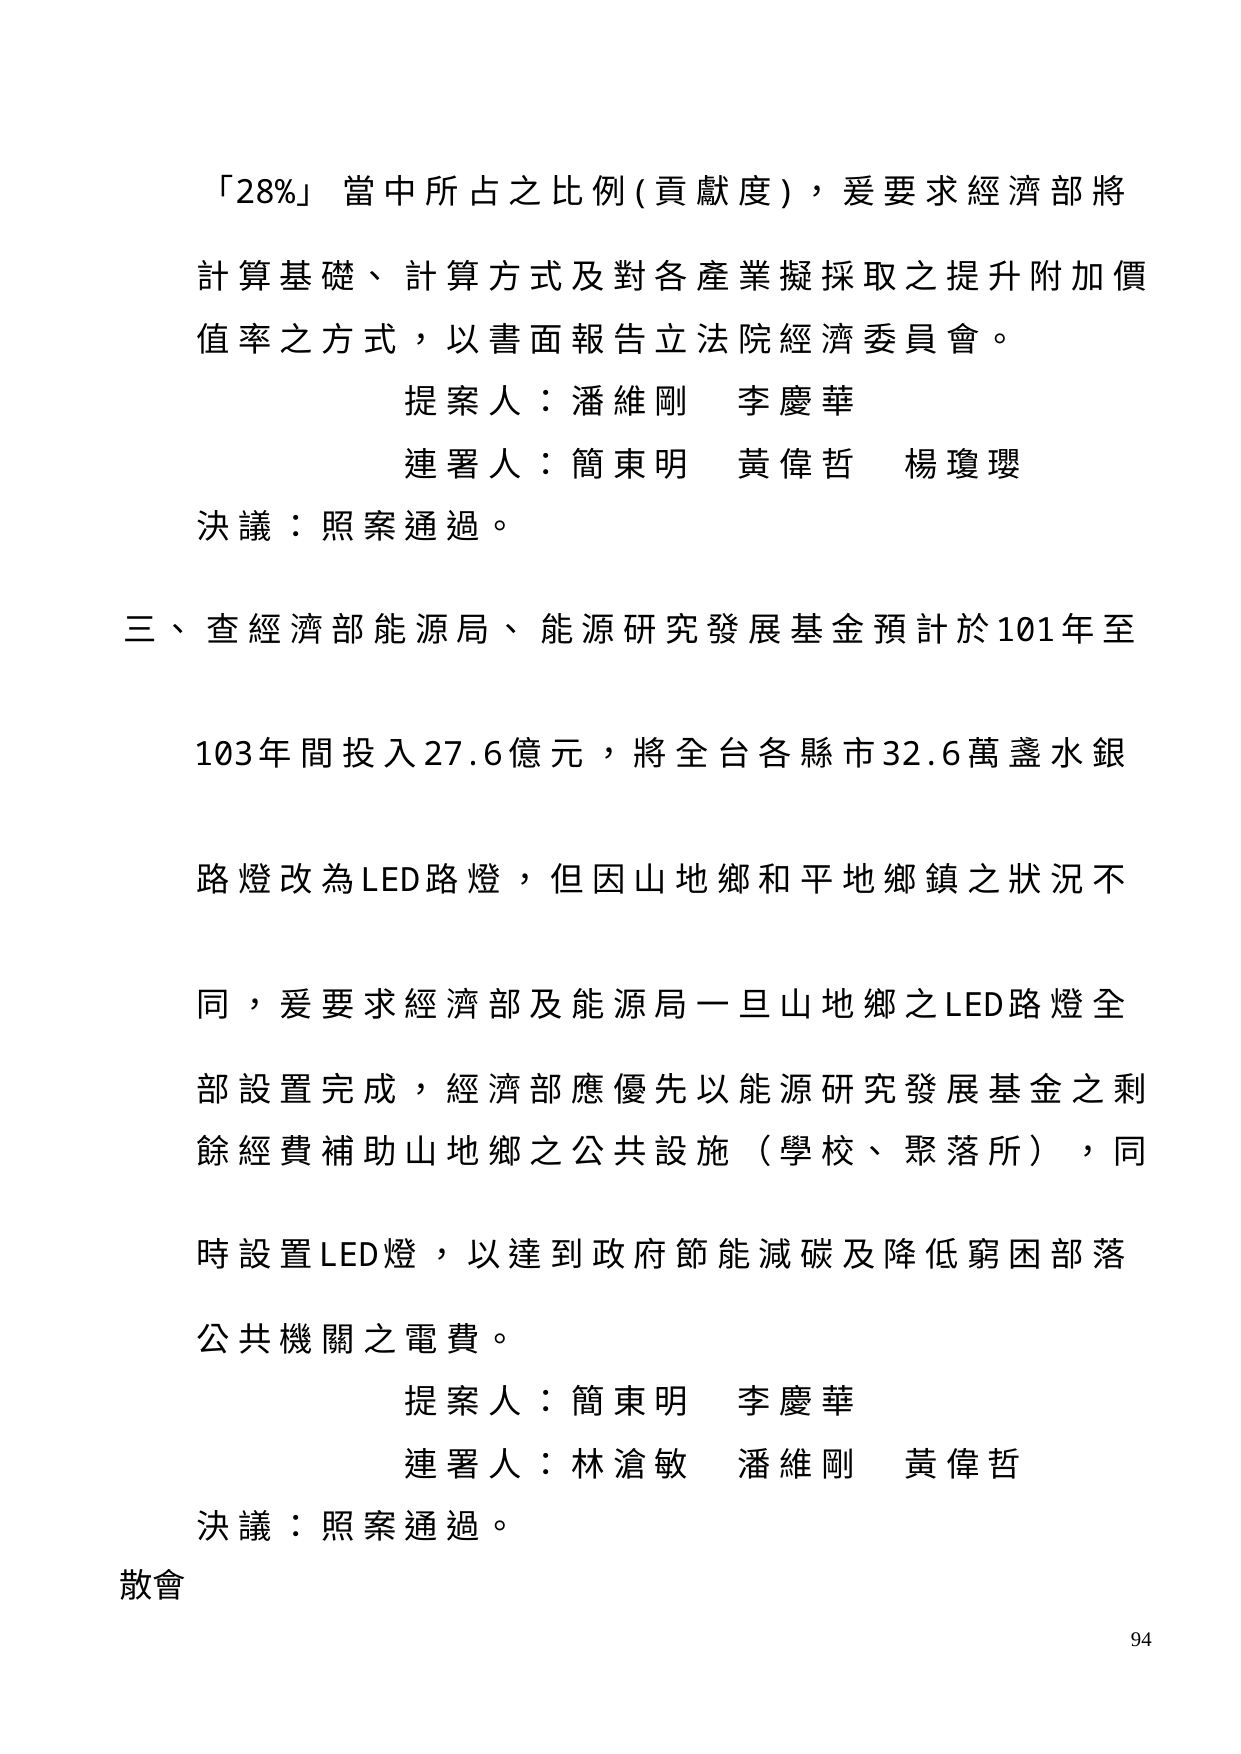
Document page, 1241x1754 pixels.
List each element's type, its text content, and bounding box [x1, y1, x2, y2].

text 決議：照案通過。 [119, 483, 1150, 545]
text 散會 [16, 1560, 1150, 1606]
text 提案人：潘維剛 李慶華 [396, 358, 1081, 420]
text 「28%」當中所占之比例(貢獻度)，爰要求經濟部將計算基礎、計算方式及對各產業擬採取之提升附加價值率之方式，以書面報告立法院經濟委員會。 [119, 108, 1150, 358]
text 決議：照案通過。 [119, 1483, 1150, 1545]
text 提案人：簡東明 李慶華 [396, 1358, 1081, 1420]
text 連署人：簡東明 黃偉哲 楊瓊瓔 [396, 420, 1081, 483]
text 三、查經濟部能源局、能源研究發展基金預計於101年至103年間投入27.6億元，將全台各縣市32.6萬盞水銀路燈改為LED路燈，但因山地鄉和平地鄉鎮之狀況不同，爰要求經濟部及能源局一旦山地鄉之LED路燈全部設置完成，經濟部應優先以能源研究發展基金之剩餘經費補助山地鄉之公共設施（學校、聚落所），同時設置LED燈，以達到政府節能減碳及降低窮困部落公共機關之電費。 [119, 545, 1150, 1358]
text 連署人：林滄敏 潘維剛 黃偉哲 [396, 1420, 1081, 1483]
